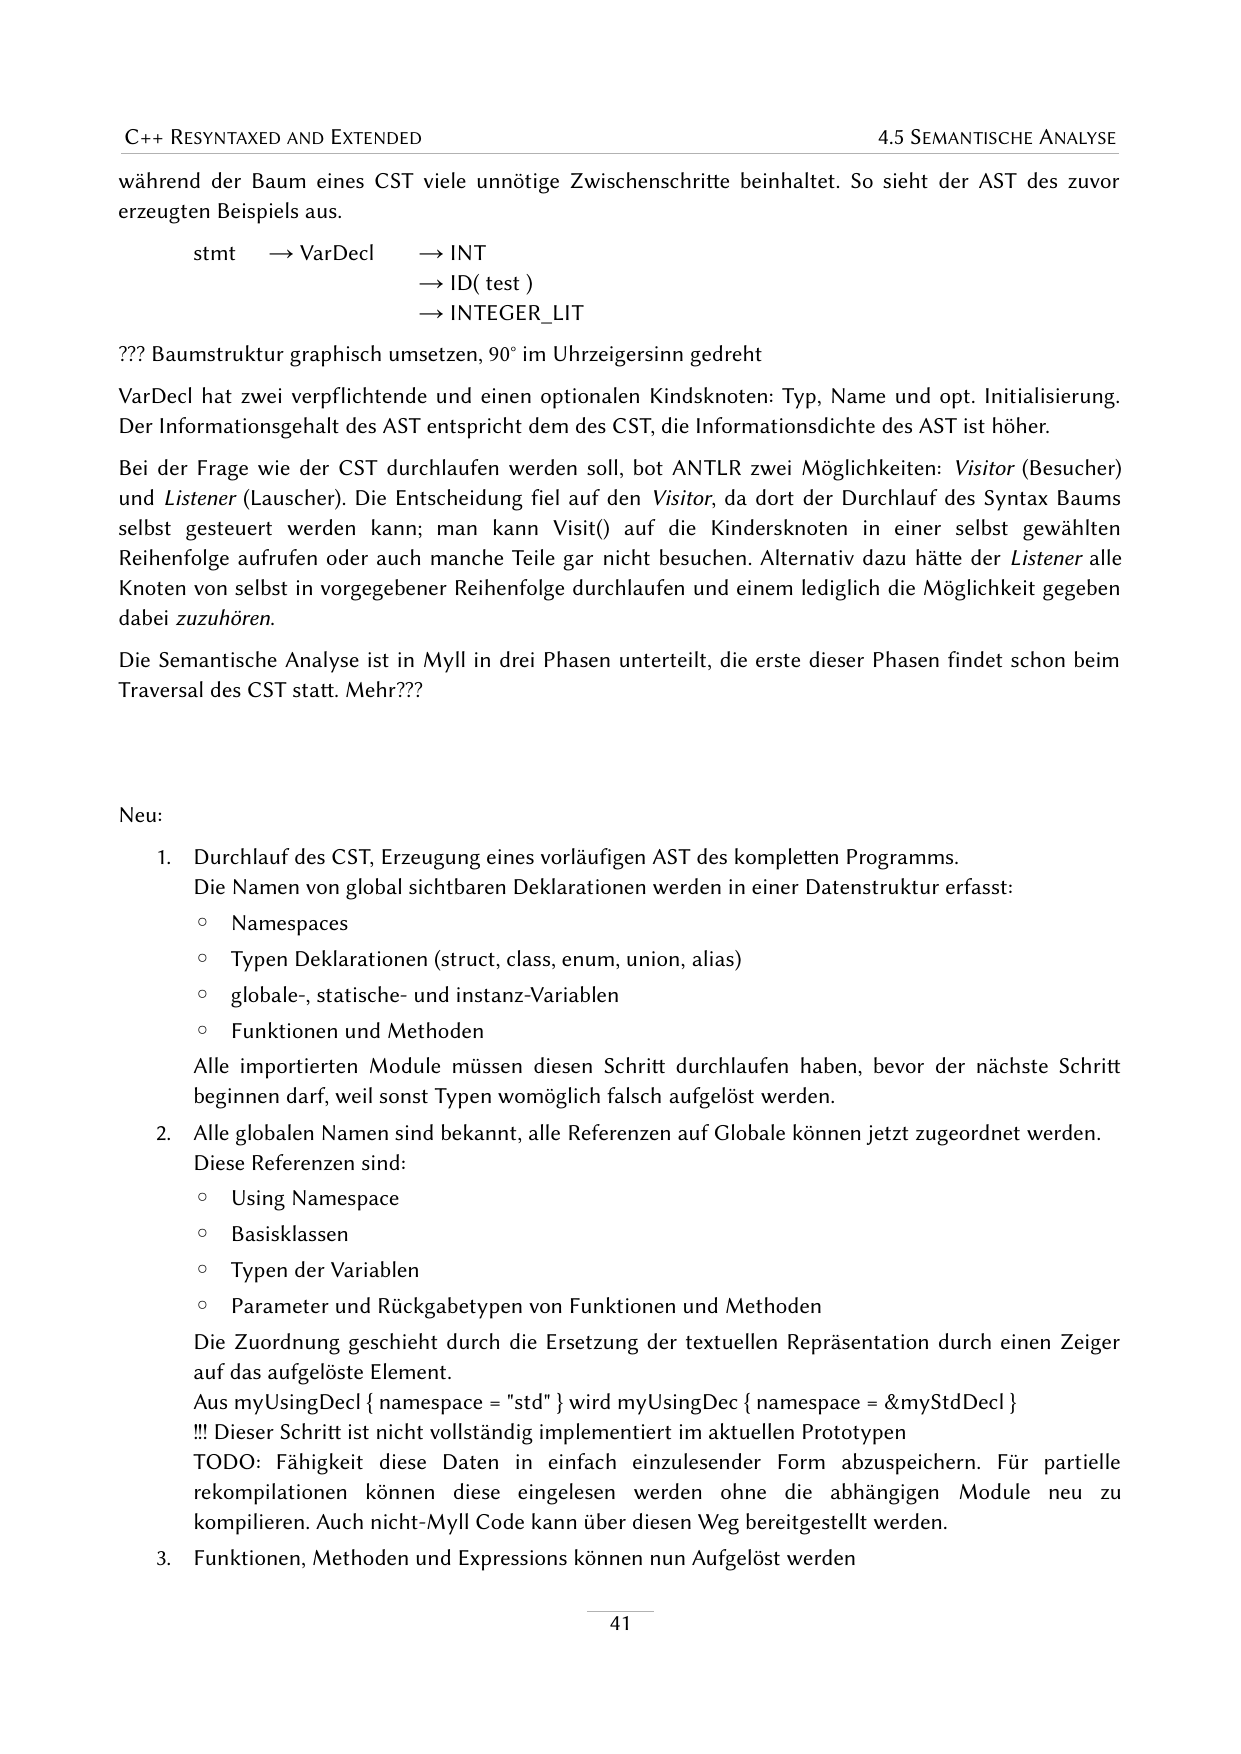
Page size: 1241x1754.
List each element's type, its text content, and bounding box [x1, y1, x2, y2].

list Alle importierten Module müssen diesen Schritt durchlaufen haben, bevor der nächste Schritt beginnen darf, weil sonst Typen womöglich falsch aufgelöst werden. [156, 1053, 1122, 1109]
text ??? Baumstruktur graphisch umsetzen, 90° im Uhrzeigersinn gedreht [118, 341, 1122, 367]
list Namespaces [193, 910, 1122, 936]
list Typen Deklarationen (struct, class, enum, union, alias) [193, 946, 1122, 972]
text Neu: [118, 802, 1122, 828]
list Durchlauf des CST, Erzeugung eines vorläufigen AST des kompletten Programms. Die Namen von global sichtbaren Deklarationen werden in einer Datenstruktur erfasst: [156, 844, 1122, 900]
list Die Zuordnung geschieht durch die Ersetzung der textuellen Repräsentation durch einen Zeiger auf das aufgelöste Element. Aus myUsingDecl { namespace = "std" } wird myUsingDec { namespace = &myStdDecl } !!! Dieser Schritt ist nicht vollständig implementiert im aktuellen Prototypen TODO: Fähigkeit diese Daten in einfach einzulesender Form abzuspeichern. Für partielle rekompilationen können diese eingelesen werden ohne die abhängigen Module neu zu kompilieren. Auch nicht-Myll Code kann über diesen Weg bereitgestellt werden. [156, 1329, 1122, 1535]
text Bei der Frage wie der CST durchlaufen werden soll, bot ANTLR zwei Möglichkeiten: Visitor (Besucher) und Listener (Lauscher). Die Entscheidung fiel auf den Visitor, da dort der Durchlauf des Syntax Baums selbst gesteuert werden kann; man kann Visit() auf die Kindersknoten in einer selbst gewählten Reihenfolge aufrufen oder auch manche Teile gar nicht besuchen. Alternativ dazu hätte der Listener alle Knoten von selbst in vorgegebener Reihenfolge durchlaufen und einem lediglich die Möglichkeit gegeben dabei zuzuhören. [118, 455, 1122, 631]
list globale-, statische- und instanz-Variablen [193, 982, 1122, 1008]
list Funktionen und Methoden [193, 1017, 1122, 1044]
list Using Namespace [193, 1185, 1122, 1211]
list Alle globalen Namen sind bekannt, alle Referenzen auf Globale können jetzt zugeordnet werden. Diese Referenzen sind: [156, 1119, 1122, 1176]
text VarDecl hat zwei verpflichtende und einen optionalen Kindsknoten: Typ, Name und opt. Initialisierung. Der Informationsgehalt des AST entspricht dem des CST, die Informationsdichte des AST ist höher. [118, 383, 1122, 439]
list Typen der Variablen [193, 1257, 1122, 1283]
text Die Semantische Analyse ist in Myll in drei Phasen unterteilt, die erste dieser Phasen findet schon beim Traversal des CST statt. Mehr??? [118, 647, 1122, 703]
list Basisklassen [193, 1221, 1122, 1247]
list Funktionen, Methoden und Expressions können nun Aufgelöst werden [156, 1545, 1122, 1601]
text stmt → VarDecl → INT → ID( test ) → INTEGER_LIT [118, 239, 1122, 326]
text während der Baum eines CST viele unnötige Zwischenschritte beinhaltet. So sieht der AST des zuvor erzeugten Beispiels aus. [118, 168, 1122, 224]
list Parameter und Rückgabetypen von Funktionen und Methoden [193, 1293, 1122, 1319]
